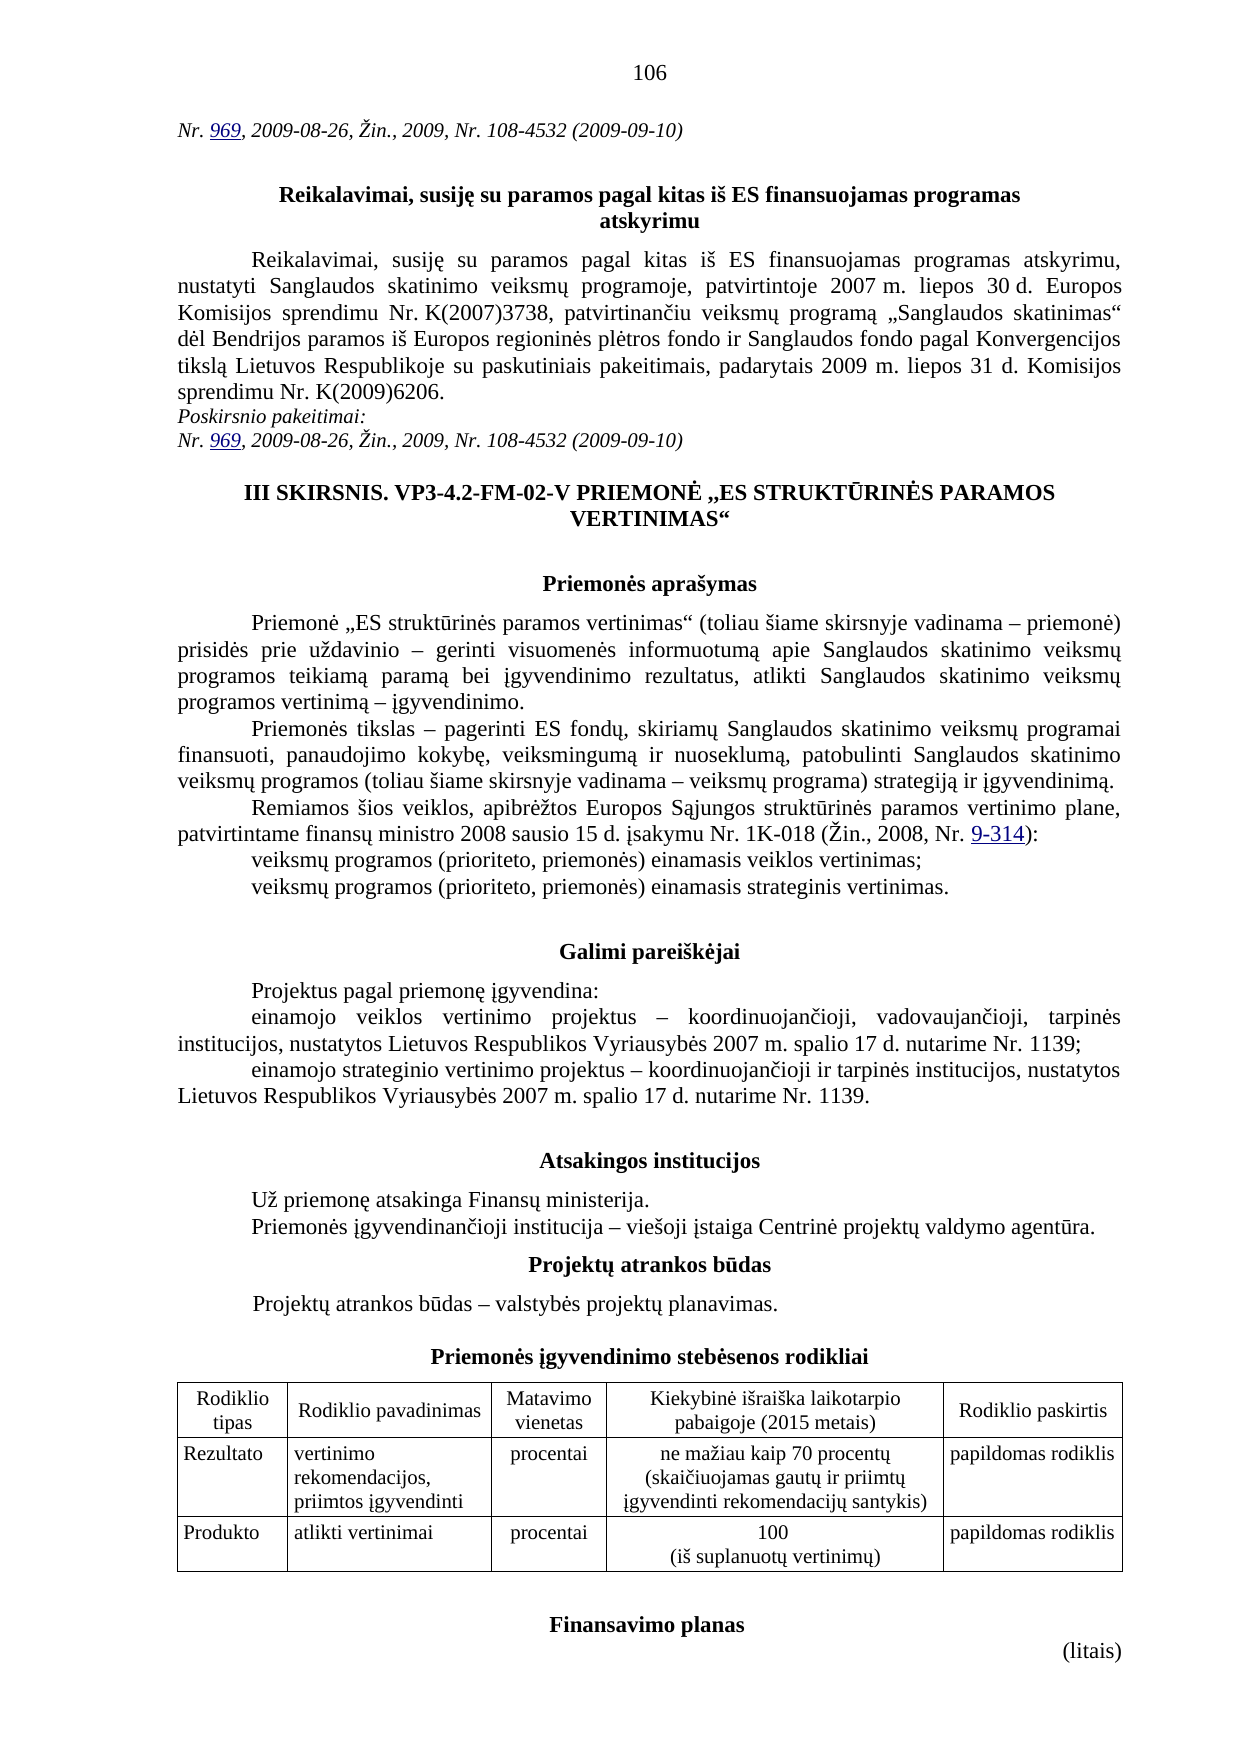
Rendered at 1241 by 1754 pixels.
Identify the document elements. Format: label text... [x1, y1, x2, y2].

text Priemonė „ES struktūrinės paramos vertinimas“ (toliau šiame skirsnyje vadinama – priemonė) prisidės prie uždavinio – gerinti visuomenės informuotumą apie Sanglaudos skatinimo veiksmų programos teikiamą paramą bei įgyvendinimo rezultatus, atlikti Sanglaudos skatinimo veiksmų programos vertinimą – įgyvendinimo. [177, 609, 1122, 715]
text einamojo veiklos vertinimo projektus – koordinuojančioji, vadovaujančioji, tarpinės institucijos, nustatytos Lietuvos Respublikos Vyriausybės 2007 m. spalio 17 d. nutarime Nr. 1139; [177, 1003, 1122, 1056]
text Poskirsnio pakeitimai: [177, 404, 1122, 428]
text Galimi pareiškėjai [177, 938, 1122, 964]
table_header Rodiklio paskirtis [944, 1383, 1122, 1437]
text Atsakingos institucijos [177, 1147, 1122, 1174]
table_header Kiekybinė išraiška laikotarpio pabaigoje (2015 metais) [607, 1383, 943, 1437]
table_cell papildomas rodiklis [944, 1517, 1122, 1571]
table_cell vertinimo rekomendacijos, priimtos įgyvendinti [288, 1438, 491, 1516]
text Už priemonę atsakinga Finansų ministerija. [177, 1186, 1122, 1213]
text Nr. 969, 2009-08-26, Žin., 2009, Nr. 108-4532 (2009-09-10) [177, 428, 1122, 452]
text Projektų atrankos būdas – valstybės projektų planavimas. [177, 1290, 1122, 1317]
text (litais) [177, 1637, 1122, 1664]
text Projektų atrankos būdas [177, 1252, 1122, 1278]
table_cell Produkto [178, 1517, 287, 1571]
text Priemonės tikslas – pagerinti ES fondų, skiriamų Sanglaudos skatinimo veiksmų programai finansuoti, panaudojimo kokybę, veiksmingumą ir nuoseklumą, patobulinti Sanglaudos skatinimo veiksmų programos (toliau šiame skirsnyje vadinama – veiksmų programa) strategiją ir įgyvendinimą. [177, 715, 1122, 794]
text Projektus pagal priemonę įgyvendina: [177, 977, 1122, 1003]
table_cell procentai [492, 1438, 606, 1516]
text Finansavimo planas [177, 1611, 1122, 1637]
table_cell Rezultato [178, 1438, 287, 1516]
text Reikalavimai, susiję su paramos pagal kitas iš ES finansuojamas programas atskyrimu, nustatyti Sanglaudos skatinimo veiksmų programoje, patvirtintoje 2007 m. liepos 30 d. Europos Komisijos sprendimu Nr. K(2007)3738, patvirtinančiu veiksmų programą „Sanglaudos skatinimas“ dėl Bendrijos paramos iš Europos regioninės plėtros fondo ir Sanglaudos fondo pagal Konvergencijos tikslą Lietuvos Respublikoje su paskutiniais pakeitimais, padarytais 2009 m. liepos 31 d. Komisijos sprendimu Nr. K(2009)6206. [177, 246, 1122, 404]
table_header Rodiklio pavadinimas [288, 1383, 491, 1437]
text III SKIRSNIS. VP3-4.2-FM-02-V PRIEMONĖ ,,ES struktūrinės PARAMOS vertinimas“ [177, 479, 1122, 532]
text Priemonės įgyvendinimo stebėsenos rodikliai [177, 1343, 1122, 1369]
text Priemonės įgyvendinančioji institucija – viešoji įstaiga Centrinė projektų valdymo agentūra. [177, 1213, 1122, 1239]
table_header Rodiklio tipas [178, 1383, 287, 1437]
table_cell procentai [492, 1517, 606, 1571]
text Remiamos šios veiklos, apibrėžtos Europos Sąjungos struktūrinės paramos vertinimo plane, patvirtintame finansų ministro 2008 sausio 15 d. įsakymu Nr. 1K-018 (Žin., 2008, Nr. 9-314): [177, 794, 1122, 846]
table_cell ne mažiau kaip 70 procentų (skaičiuojamas gautų ir priimtų įgyvendinti rekomendacijų santykis) [607, 1438, 943, 1516]
text einamojo strateginio vertinimo projektus – koordinuojančioji ir tarpinės institucijos, nustatytos Lietuvos Respublikos Vyriausybės 2007 m. spalio 17 d. nutarime Nr. 1139. [177, 1056, 1122, 1109]
table_cell papildomas rodiklis [944, 1438, 1122, 1516]
text Reikalavimai, susiję su paramos pagal kitas iš ES finansuojamas programas atskyrimu [177, 181, 1122, 234]
text veiksmų programos (prioriteto, priemonės) einamasis veiklos vertinimas; [177, 846, 1122, 873]
text veiksmų programos (prioriteto, priemonės) einamasis strateginis vertinimas. [177, 873, 1122, 899]
text Priemonės aprašymas [177, 570, 1122, 597]
table_header Matavimo vienetas [492, 1383, 606, 1437]
table_cell 100 (iš suplanuotų vertinimų) [607, 1517, 943, 1571]
text Nr. 969, 2009-08-26, Žin., 2009, Nr. 108-4532 (2009-09-10) [177, 118, 1122, 142]
table_cell atlikti vertinimai [288, 1517, 491, 1571]
